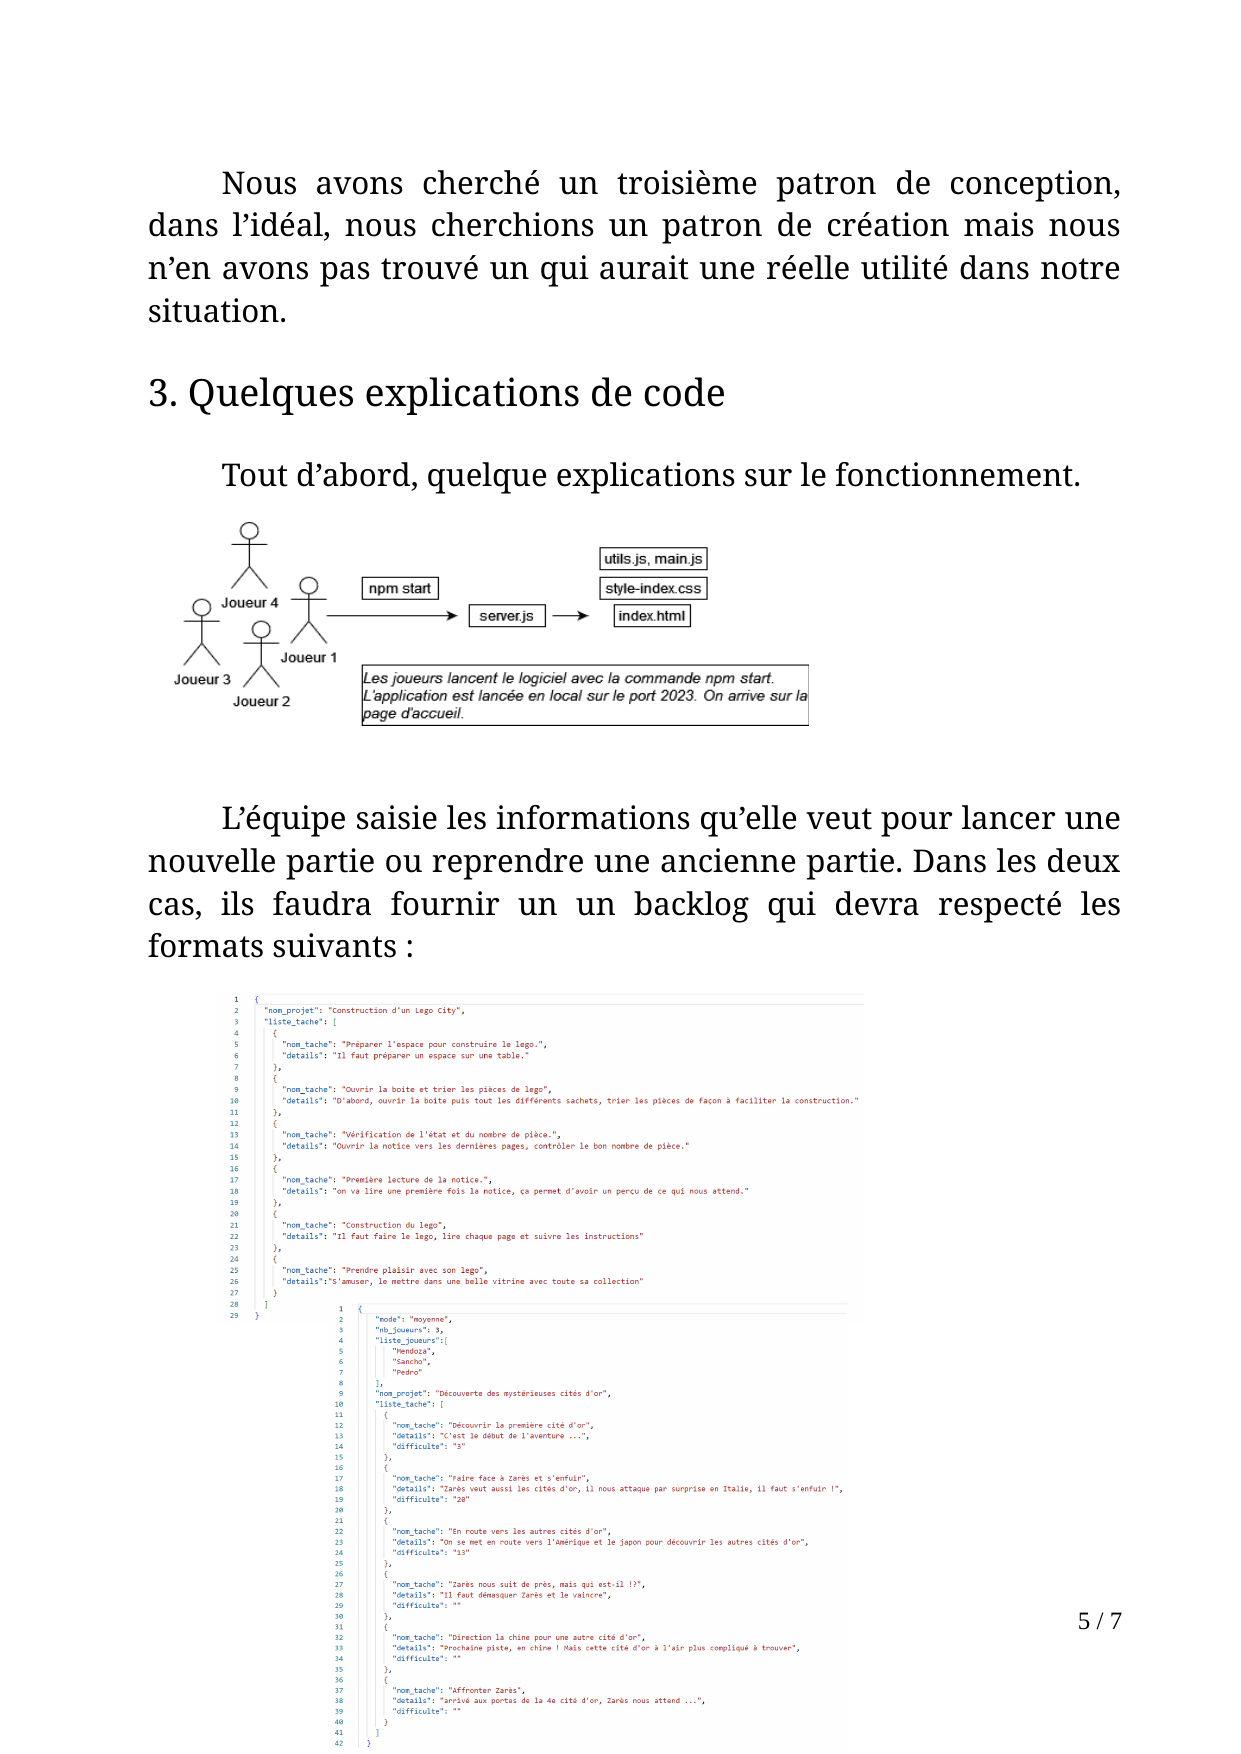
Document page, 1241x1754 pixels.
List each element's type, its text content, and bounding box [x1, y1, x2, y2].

text Nous avons cherché un troisième patron de conception, dans l’idéal, nous cherchions un patron de création mais nous n’en avons pas trouvé un qui aurait une réelle utilité dans notre situation. [148, 118, 1122, 331]
text 3. Quelques explications de code [148, 367, 1122, 418]
picture [174, 522, 809, 726]
text L’équipe saisie les informations qu’elle veut pour lancer une nouvelle partie ou reprendre une ancienne partie. Dans les deux cas, ils faudra fournir un un backlog qui devra respecté les formats suivants : [148, 612, 1122, 967]
picture [215, 992, 865, 1754]
text Tout d’abord, quelque explications sur le fonctionnement. [148, 453, 1122, 496]
